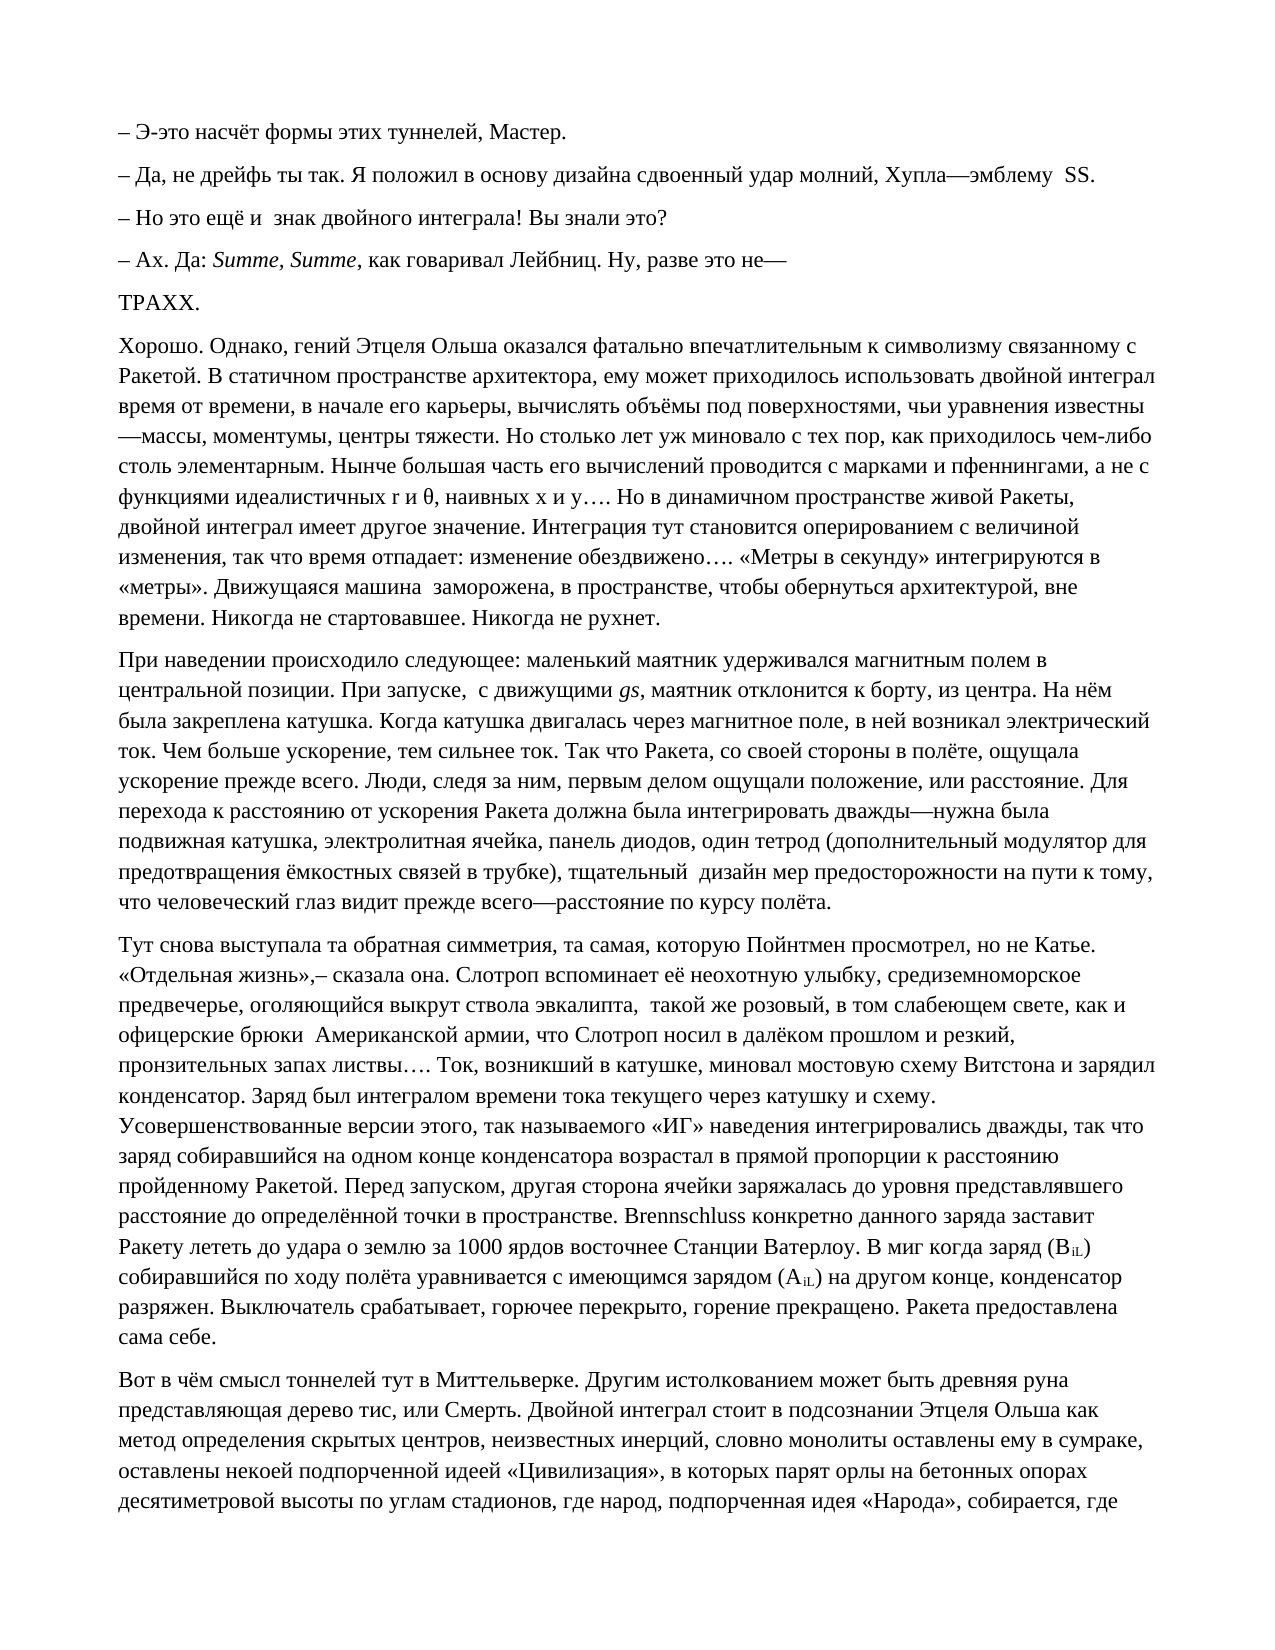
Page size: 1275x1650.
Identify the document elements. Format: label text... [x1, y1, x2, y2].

text Хорошо. Однако, гений Этцеля Ольша оказался фатально впечатлительным к символизму связанному с Ракетой. В статичном пространстве архитектора, ему может приходилось использовать двойной интеграл время от времени, в начале его карьеры, вычислять объёмы под поверхностями, чьи уравнения известны—массы, моментумы, центры тяжести. Но столько лет уж миновало с тех пор, как приходилось чем-либо столь элементарным. Нынче большая часть его вычислений проводится с марками и пфеннингами, а не с функциями идеалистичных r и θ, наивных х и у…. Но в динамичном пространстве живой Ракеты, двойной интеграл имеет другое значение. Интеграция тут становится оперированием с величиной изменения, так что время отпадает: изменение обездвижено…. «Метры в секунду» интегрируются в «метры». Движущаяся машина заморожена, в пространстве, чтобы обернуться архитектурой, вне времени. Никогда не стартовавшее. Никогда не рухнет. [118, 332, 1157, 630]
text ТРАХХ. [118, 289, 1157, 315]
text – Но это ещё и знак двойного интеграла! Вы знали это? [118, 203, 1157, 230]
text – Да, не дрейфь ты так. Я положил в основу дизайна сдвоенный удар молний, Хупла—эмблему SS. [118, 161, 1157, 187]
text При наведении происходило следующее: маленький маятник удерживался магнитным полем в центральной позиции. При запуске, с движущими gs, маятник отклонится к борту, из центра. На нём была закреплена катушка. Когда катушка двигалась через магнитное поле, в ней возникал электрический ток. Чем больше ускорение, тем сильнее ток. Так что Ракета, со своей стороны в полёте, ощущала ускорение прежде всего. Люди, следя за ним, первым делом ощущали положение, или расстояние. Для перехода к расстоянию от ускорения Ракета должна была интегрировать дважды—нужна была подвижная катушка, электролитная ячейка, панель диодов, один тетрод (дополнительный модулятор для предотвращения ёмкостных связей в трубке), тщательный дизайн мер предосторожности на пути к тому, что человеческий глаз видит прежде всего—расстояние по курсу полёта. [118, 646, 1157, 914]
text – Ах. Да: Summe, Summe, как говаривал Лейбниц. Ну, разве это не— [118, 246, 1157, 273]
text Тут снова выступала та обратная симметрия, та самая, которую Пойнтмен просмотрел, но не Катье. «Отдельная жизнь»,– сказала она. Слотроп вспоминает её неохотную улыбку, средиземноморское предвечерье, оголяющийся выкрут ствола эвкалипта, такой же розовый, в том слабеющем свете, как и офицерские брюки Американской армии, что Слотроп носил в далёком прошлом и резкий, пронзительных запах листвы…. Ток, возникший в катушке, миновал мостовую схему Витстона и зарядил конденсатор. Заряд был интегралом времени тока текущего через катушку и схему. Усовершенствованные версии этого, так называемого «ИГ» наведения интегрировались дважды, так что заряд собиравшийся на одном конце конденсатора возрастал в прямой пропорции к расстоянию пройденному Ракетой. Перед запуском, другая сторона ячейки заряжалась до уровня представлявшего расстояние до определённой точки в пространстве. Brennschluss конкретно данного заряда заставит Ракету лететь до удара о землю за 1000 ярдов восточнее Станции Ватерлоу. В миг когда заряд (BiL) собиравшийся по ходу полёта уравнивается с имеющимся зарядом (АiL) на другом конце, конденсатор разряжен. Выключатель срабатывает, горючее перекрыто, горение прекращено. Ракета предоставлена сама себе. [118, 931, 1157, 1350]
text Вот в чём смысл тоннелей тут в Миттельверке. Другим истолкованием может быть древняя руна представляющая дерево тис, или Смерть. Двойной интеграл стоит в подсознании Этцеля Ольша как метод определения скрытых центров, неизвестных инерций, словно монолиты оставлены ему в сумраке, оставлены некоей подпорченной идеей «Цивилизация», в которых парят орлы на бетонных опорах десятиметровой высоты по углам стадионов, где народ, подпорченная идея «Народа», собирается, где [118, 1366, 1157, 1513]
text – Э-это насчёт формы этих туннелей, Мастер. [118, 118, 1157, 144]
